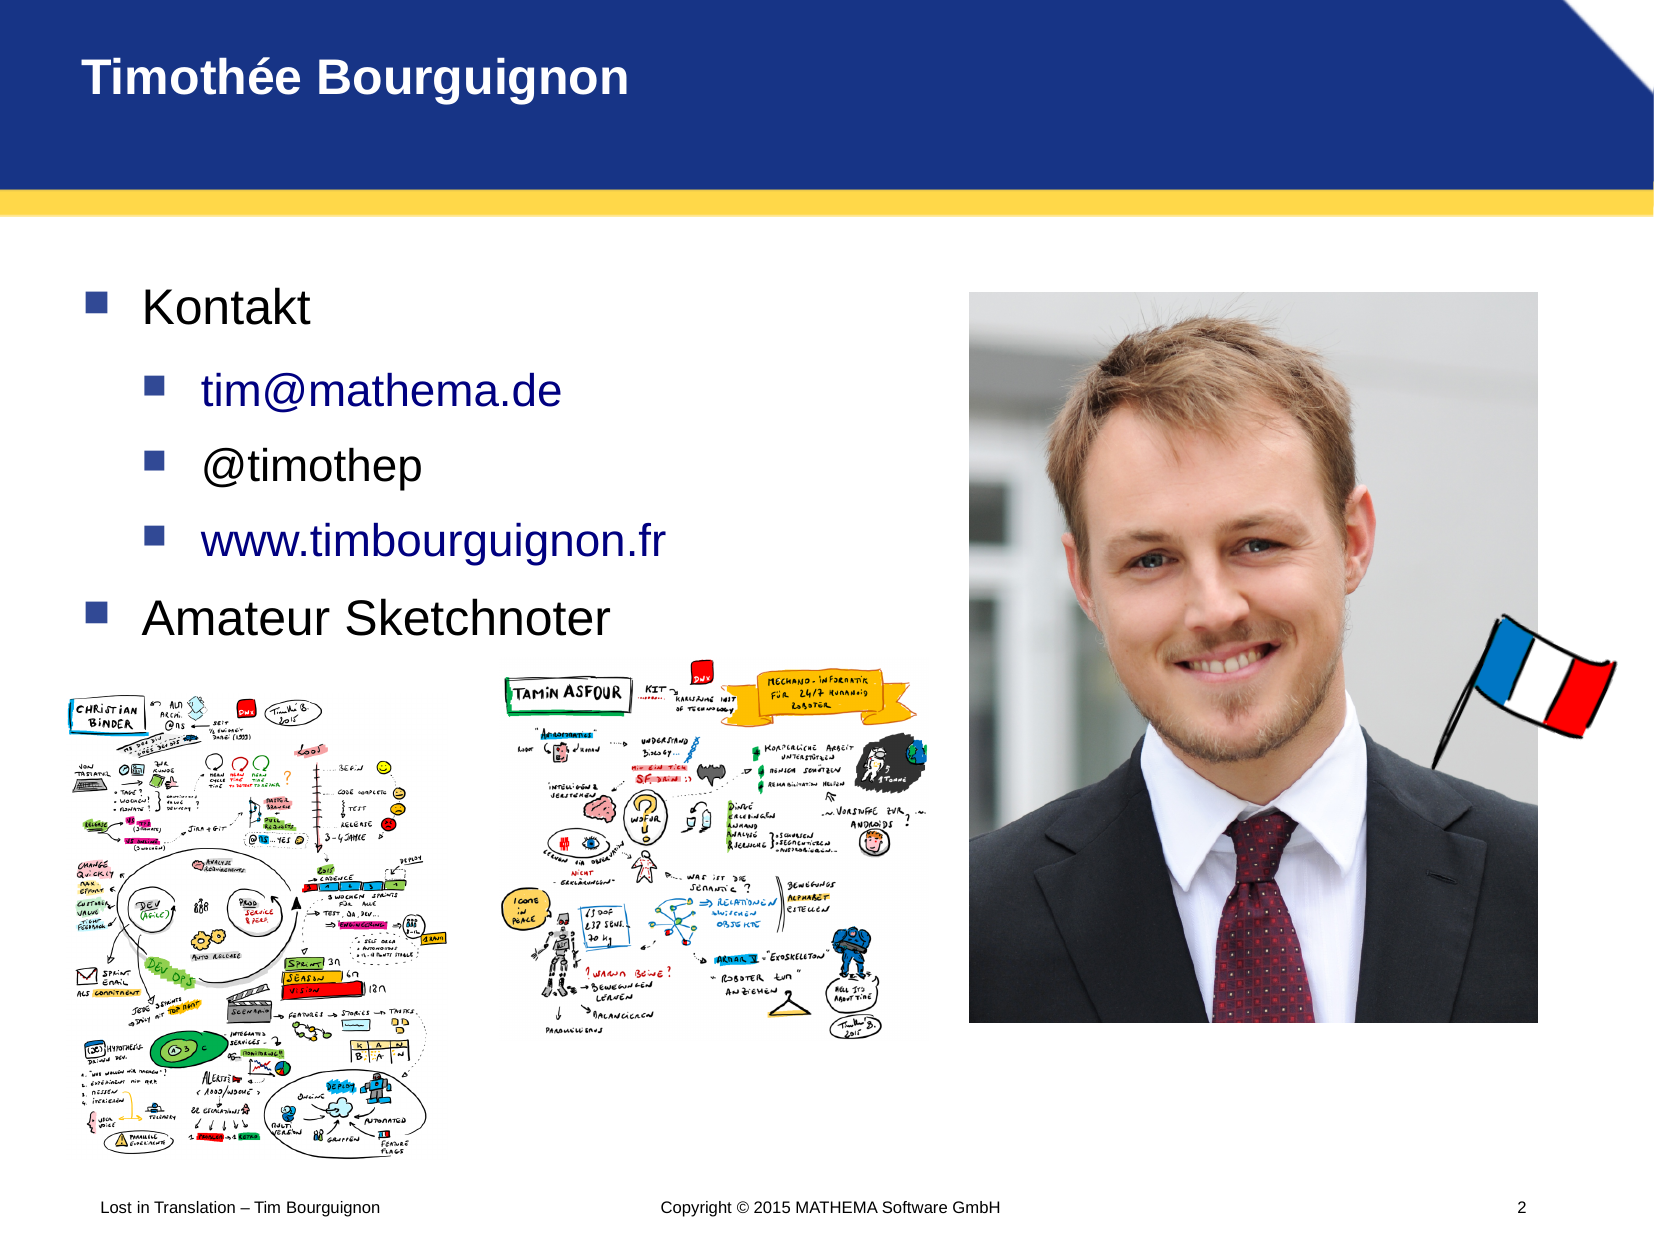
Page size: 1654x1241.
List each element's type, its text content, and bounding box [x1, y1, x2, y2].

list Kontakt tim@mathema.de @timothep www.timbourguignon.fr Amateur Sketchnoter [82, 194, 1571, 1105]
picture [0, 0, 1654, 1241]
title Timothée Bourguignon [81, 43, 1407, 112]
